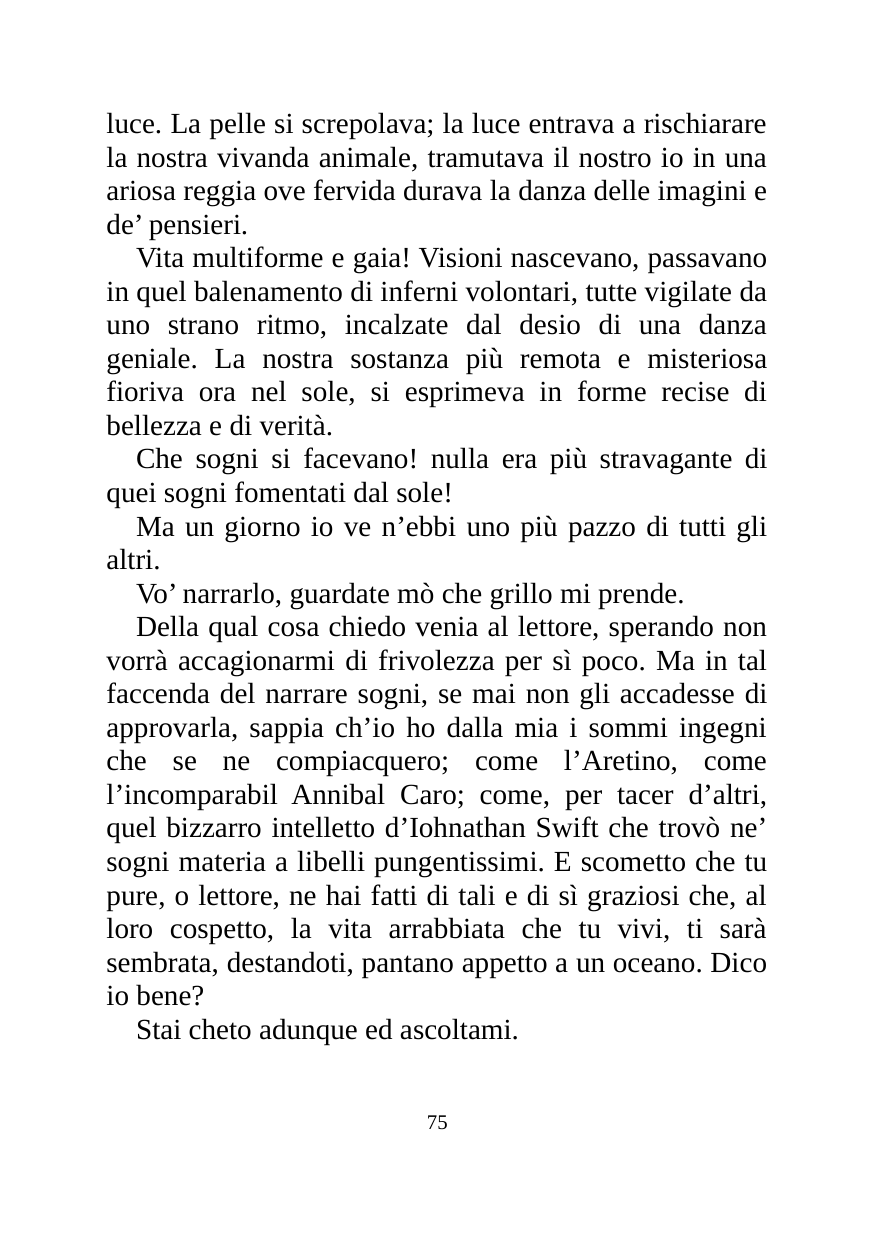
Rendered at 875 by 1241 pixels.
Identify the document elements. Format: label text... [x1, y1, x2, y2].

text Ma un giorno io ve n’ebbi uno più pazzo di tutti gli altri. [106, 509, 768, 576]
text Stai cheto adunque ed ascoltami. [106, 1012, 768, 1045]
text Vita multiforme e gaia! Visioni nascevano, passavano in quel balenamento di inferni volontari, tutte vigilate da uno strano ritmo, incalzate dal desio di una danza geniale. La nostra sostanza più remota e misteriosa fioriva ora nel sole, si esprimeva in forme recise di bellezza e di verità. [106, 240, 768, 442]
text Che sogni si facevano! nulla era più stravagante di quei sogni fomentati dal sole! [106, 442, 768, 509]
text Della qual cosa chiedo venia al lettore, sperando non vorrà accagionarmi di frivolezza per sì poco. Ma in tal faccenda del narrare sogni, se mai non gli accadesse di approvarla, sappia ch’io ho dalla mia i sommi ingegni che se ne compiacquero; come l’Aretino, come l’incomparabil Annibal Caro; come, per tacer d’altri, quel bizzarro intelletto d’Iohnathan Swift che trovò ne’ sogni materia a libelli pungentissimi. E scometto che tu pure, o lettore, ne hai fatti di tali e di sì graziosi che, al loro cospetto, la vita arrabbiata che tu vivi, ti sarà sembrata, destandoti, pantano appetto a un oceano. Dico io bene? [106, 609, 768, 1012]
text luce. La pelle si screpolava; la luce entrava a rischiarare la nostra vivanda animale, tramutava il nostro io in una ariosa reggia ove fervida durava la danza delle imagini e de’ pensieri. [106, 106, 768, 240]
text Vo’ narrarlo, guardate mò che grillo mi prende. [106, 576, 768, 609]
